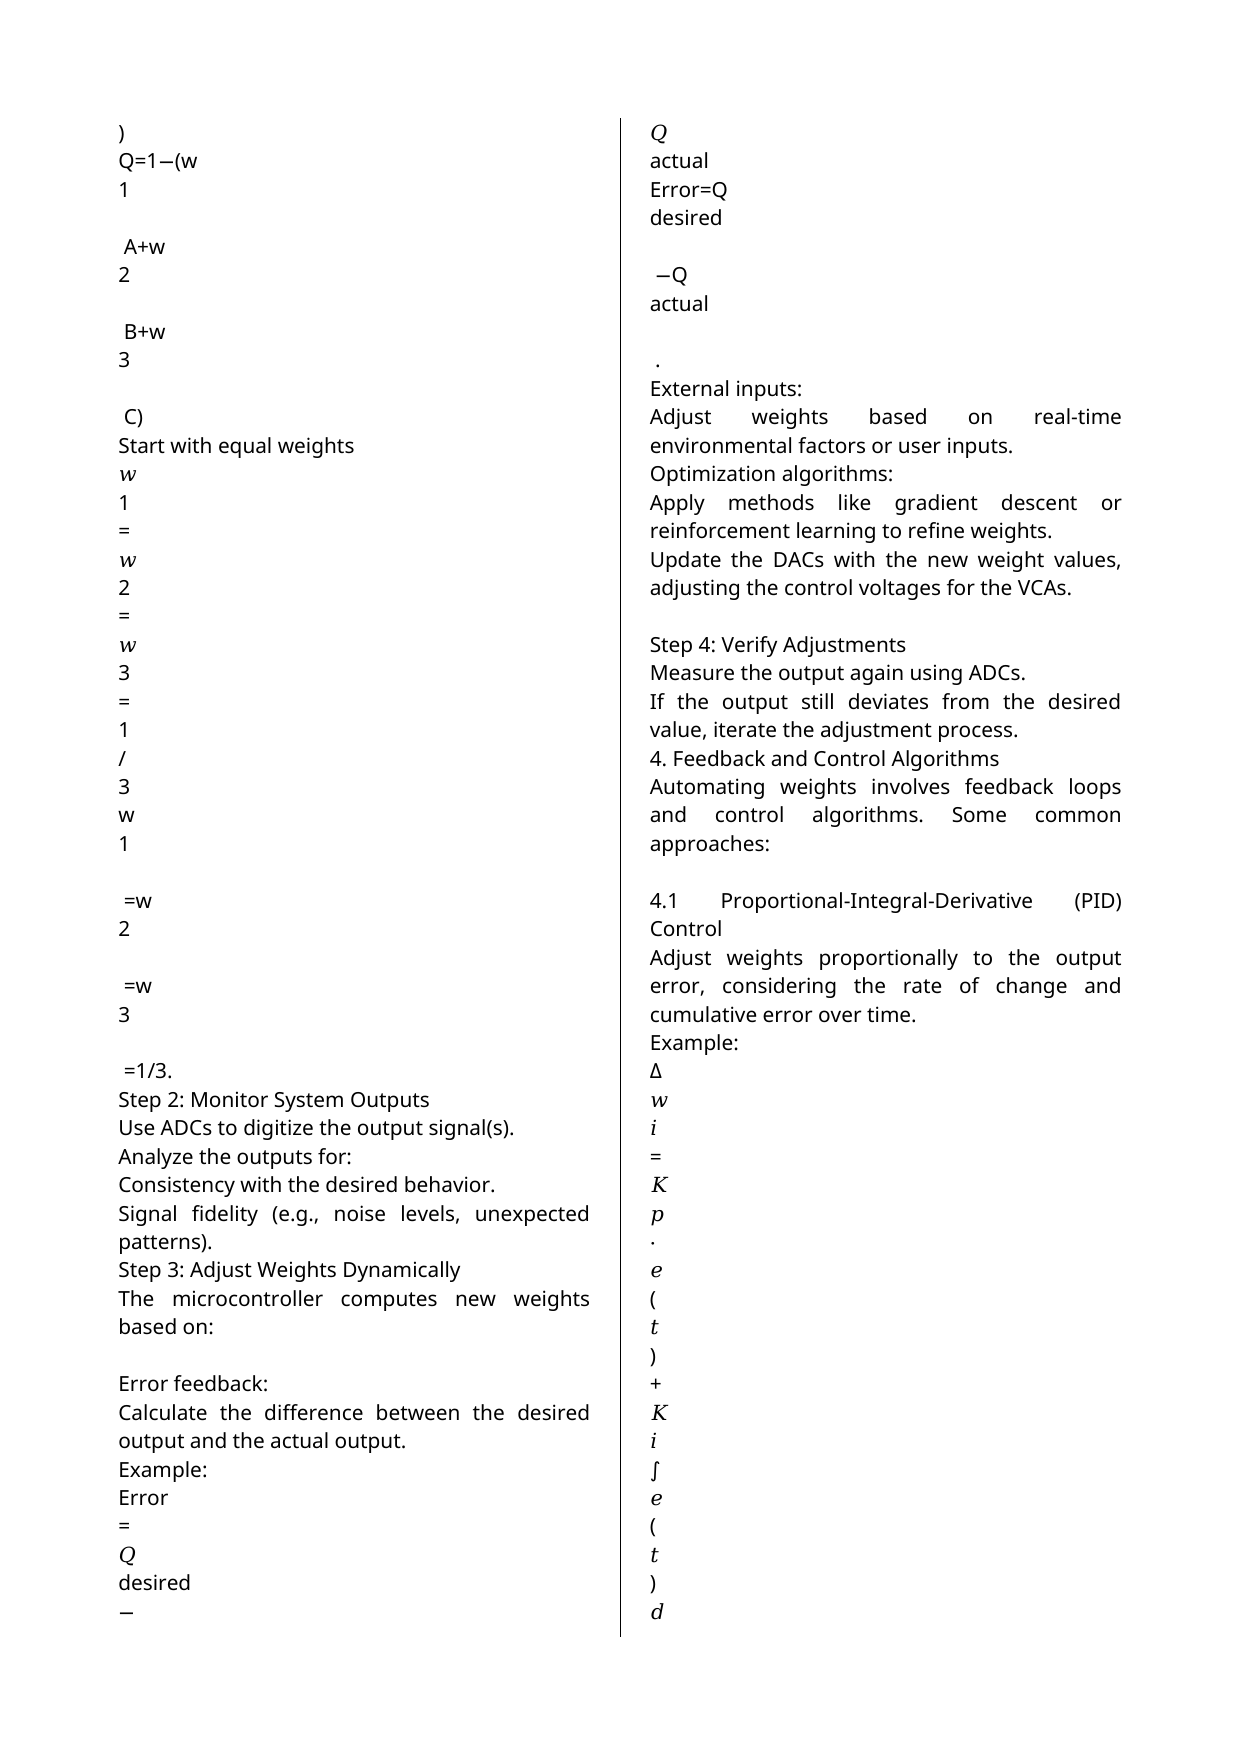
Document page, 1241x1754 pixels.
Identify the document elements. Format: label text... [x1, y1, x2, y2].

text 3 [118, 346, 591, 374]
text 𝑒 [649, 1256, 1122, 1284]
text = [649, 1142, 1122, 1170]
text Adjust weights based on real-time environmental factors or user inputs. [649, 402, 1122, 459]
text ​ [118, 203, 591, 232]
text Δ [649, 1057, 1122, 1085]
text Automating weights involves feedback loops and control algorithms. Some common approaches: [649, 772, 1122, 857]
text 𝐾 [649, 1398, 1122, 1426]
text 1 [118, 488, 591, 516]
text ​ [649, 317, 1122, 346]
text Step 3: Adjust Weights Dynamically [118, 1256, 591, 1284]
text The microcontroller computes new weights based on: [118, 1284, 591, 1341]
text 3 [118, 1000, 591, 1028]
text Start with equal weights [118, 431, 591, 459]
text ) [649, 1341, 1122, 1369]
text Calculate the difference between the desired output and the actual output. [118, 1398, 591, 1455]
text ( [649, 1284, 1122, 1312]
text 2 [118, 573, 591, 602]
text ( [649, 1512, 1122, 1540]
text 3 [118, 658, 591, 687]
text desired [118, 1568, 591, 1597]
text Use ADCs to digitize the output signal(s). [118, 1113, 591, 1142]
text A+w [118, 232, 591, 260]
text actual [649, 147, 1122, 175]
text If the output still deviates from the desired value, iterate the adjustment process. [649, 687, 1122, 744]
text Measure the output again using ADCs. [649, 658, 1122, 687]
text Error=Q [649, 175, 1122, 203]
text 𝑖 [649, 1426, 1122, 1455]
text External inputs: [649, 374, 1122, 402]
text = [118, 687, 591, 715]
text . [649, 346, 1122, 374]
text w [118, 801, 591, 829]
text 𝑑 [649, 1597, 1122, 1625]
text Optimization algorithms: [649, 459, 1122, 488]
text C) [118, 402, 591, 431]
text 𝑄 [649, 118, 1122, 147]
text 𝑡 [649, 1312, 1122, 1341]
text 2 [118, 260, 591, 289]
text Analyze the outputs for: [118, 1142, 591, 1170]
text − [118, 1597, 591, 1625]
text ​ [118, 1028, 591, 1057]
text 𝑄 [118, 1540, 591, 1568]
text Update the DACs with the new weight values, adjusting the control voltages for the VCAs. [649, 545, 1122, 602]
text 𝑝 [649, 1199, 1122, 1227]
text + [649, 1369, 1122, 1398]
text 4.1 Proportional-Integral-Derivative (PID) Control [649, 886, 1122, 943]
text 𝑤 [649, 1085, 1122, 1113]
text Example: [649, 1028, 1122, 1057]
text Signal fidelity (e.g., noise levels, unexpected patterns). [118, 1199, 591, 1256]
text 𝑤 [118, 545, 591, 573]
text =w [118, 971, 591, 1000]
text ​ [649, 232, 1122, 260]
text Example: [118, 1455, 591, 1483]
text actual [649, 289, 1122, 317]
text Consistency with the desired behavior. [118, 1170, 591, 1199]
text / [118, 744, 591, 772]
text Error feedback: [118, 1369, 591, 1398]
text 4. Feedback and Control Algorithms [649, 744, 1122, 772]
text ​ [118, 289, 591, 317]
text = [118, 602, 591, 630]
text = [118, 1512, 591, 1540]
text ⋅ [649, 1227, 1122, 1256]
text ​ [118, 943, 591, 971]
text 𝑒 [649, 1483, 1122, 1512]
text Apply methods like gradient descent or reinforcement learning to refine weights. [649, 488, 1122, 545]
text 1 [118, 715, 591, 744]
text ∫ [649, 1455, 1122, 1483]
text ) [118, 118, 591, 147]
text 3 [118, 772, 591, 801]
text −Q [649, 260, 1122, 289]
text = [118, 516, 591, 545]
text =1/3. [118, 1057, 591, 1085]
text 𝑤 [118, 630, 591, 658]
text 1 [118, 829, 591, 857]
text 𝑡 [649, 1540, 1122, 1568]
text ) [649, 1568, 1122, 1597]
text Q=1−(w [118, 147, 591, 175]
text Adjust weights proportionally to the output error, considering the rate of change and cumulative error over time. [649, 943, 1122, 1028]
text Step 4: Verify Adjustments [649, 630, 1122, 658]
text 𝑤 [118, 459, 591, 488]
text Step 2: Monitor System Outputs [118, 1085, 591, 1113]
text desired [649, 203, 1122, 232]
text 𝐾 [649, 1170, 1122, 1199]
text =w [118, 886, 591, 914]
text ​ [118, 374, 591, 402]
text 𝑖 [649, 1113, 1122, 1142]
text B+w [118, 317, 591, 346]
text 2 [118, 914, 591, 943]
text ​ [118, 857, 591, 886]
text 1 [118, 175, 591, 203]
text Error [118, 1483, 591, 1512]
